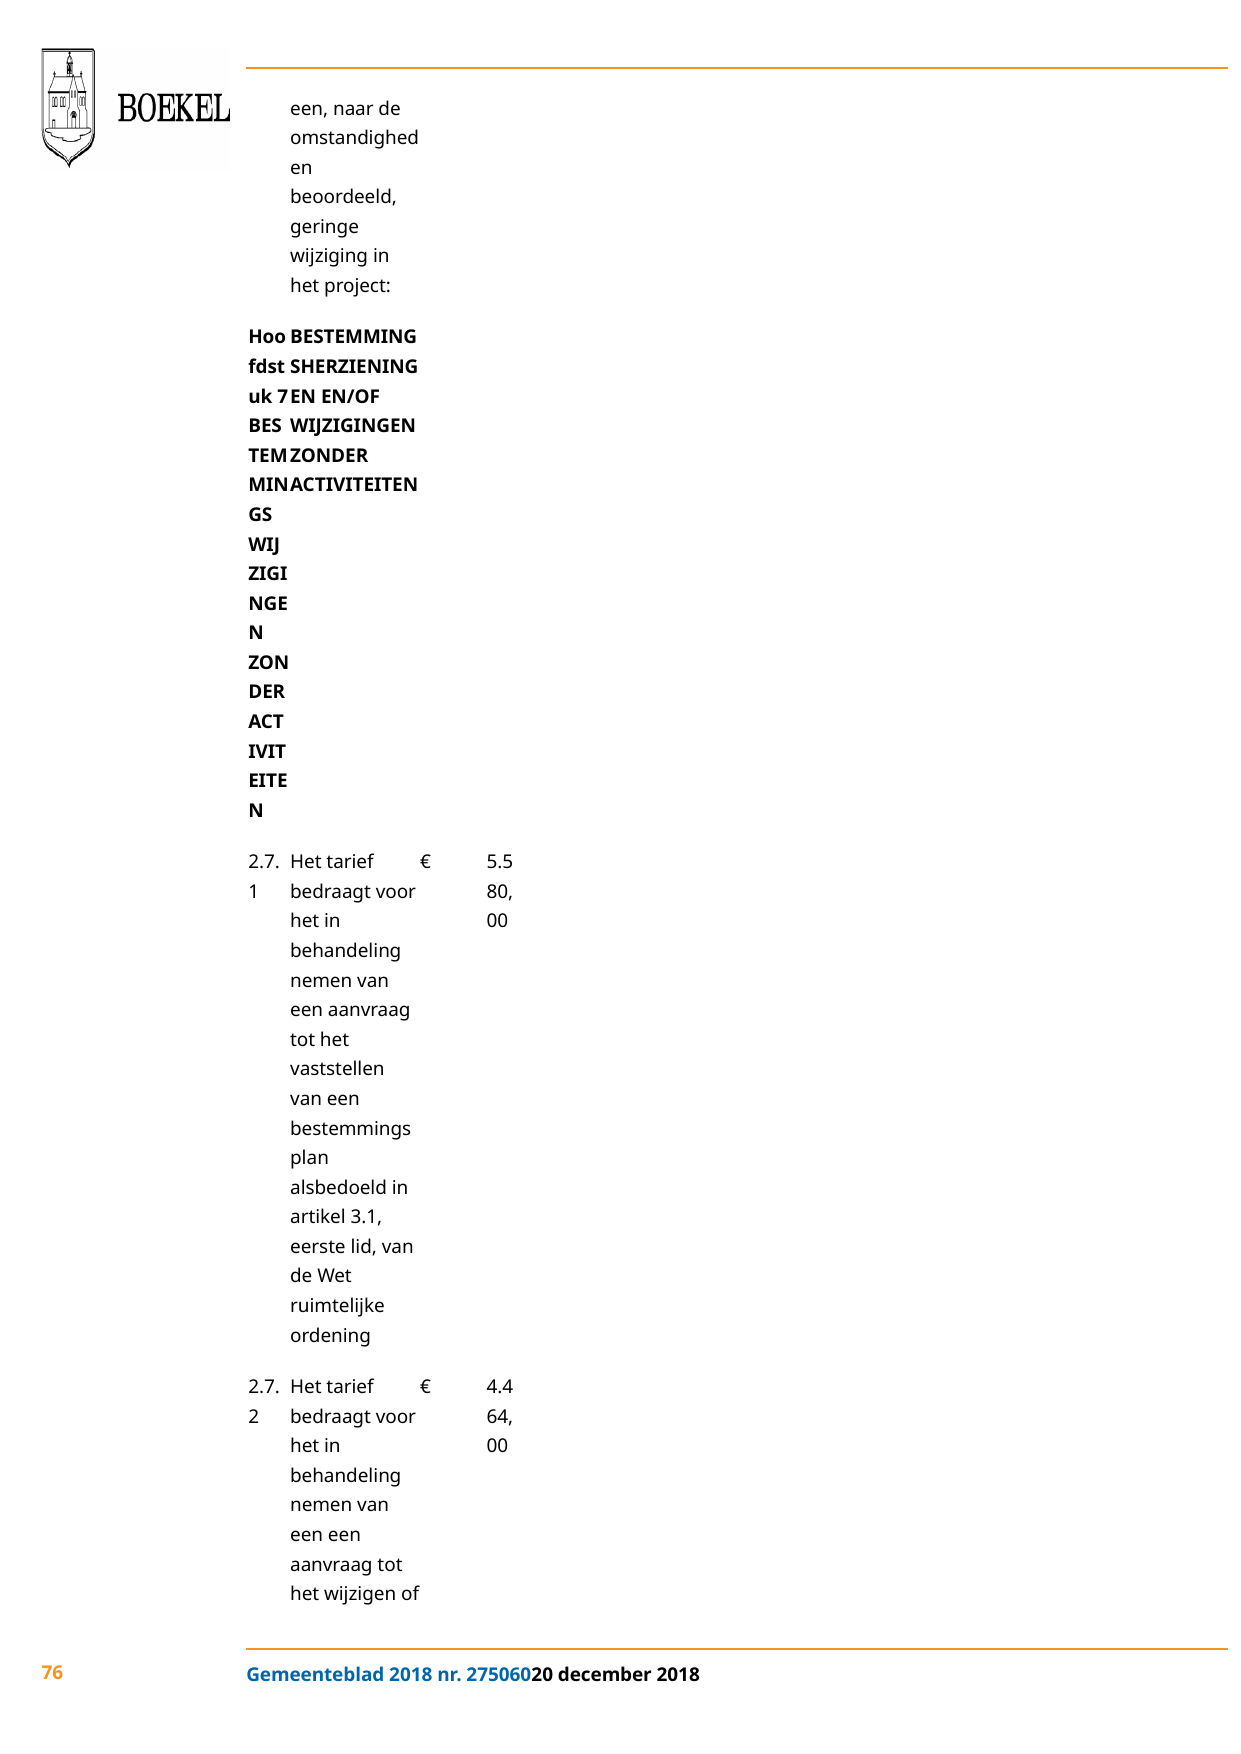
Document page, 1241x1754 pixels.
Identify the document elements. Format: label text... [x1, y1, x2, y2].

table_cell [885, 298, 919, 324]
table_cell [1019, 849, 1052, 1348]
table_cell [586, 849, 619, 1348]
table_cell [653, 823, 686, 848]
table_cell [520, 849, 553, 1348]
table_cell [620, 1373, 653, 1606]
table_cell [453, 95, 486, 298]
table_cell [852, 1373, 885, 1606]
table_cell [819, 1373, 852, 1606]
table_cell [719, 849, 752, 1348]
table_cell [1085, 849, 1118, 1348]
table_cell [620, 95, 653, 298]
table_cell [290, 298, 420, 324]
table_cell [586, 1373, 619, 1606]
table_cell [852, 95, 885, 298]
table_cell [520, 298, 553, 324]
table_cell [719, 298, 752, 324]
table_cell [719, 1348, 752, 1373]
table_cell [553, 1348, 586, 1373]
table_cell [719, 1373, 752, 1606]
table_cell [1118, 95, 1152, 298]
table_cell [553, 95, 586, 298]
table_cell [985, 1348, 1018, 1373]
table_cell [819, 849, 852, 1348]
table_cell [453, 849, 486, 1348]
table_cell Hoofdstuk 7 BESTEMMINGSWIJZIGINGEN ZONDER ACTIVITEITEN [248, 324, 290, 823]
table_cell [290, 1348, 420, 1373]
table_cell [553, 298, 586, 324]
table_cell [919, 823, 952, 848]
table_cell [985, 95, 1018, 298]
table_cell [1085, 324, 1118, 823]
table_cell [1052, 95, 1085, 298]
table_cell [420, 1348, 453, 1373]
table_cell [1118, 823, 1152, 848]
table_cell [1085, 298, 1118, 324]
table_cell [553, 324, 586, 823]
table_cell [686, 298, 719, 324]
table_cell [248, 298, 290, 324]
table_cell [753, 324, 786, 823]
table_cell [753, 1348, 786, 1373]
table_cell [620, 324, 653, 823]
table_cell [620, 823, 653, 848]
table_cell [1052, 1348, 1085, 1373]
table_cell [586, 298, 619, 324]
table_cell [1118, 1348, 1152, 1373]
picture [41, 47, 231, 172]
table_cell [420, 298, 453, 324]
table_cell [686, 849, 719, 1348]
table_cell [819, 1348, 852, 1373]
table_cell [1085, 823, 1118, 848]
table_cell [520, 1348, 553, 1373]
table_cell [753, 95, 786, 298]
table_cell [786, 324, 819, 823]
table_cell [952, 324, 985, 823]
table_cell [786, 823, 819, 848]
table_cell [719, 823, 752, 848]
table_cell [653, 324, 686, 823]
table_cell [1052, 849, 1085, 1348]
table_cell [553, 849, 586, 1348]
table_cell [1019, 298, 1052, 324]
table_cell [453, 1373, 486, 1606]
table_cell [520, 1373, 553, 1606]
table_cell [420, 823, 453, 848]
table_cell [919, 849, 952, 1348]
table_cell [753, 823, 786, 848]
table_cell [852, 823, 885, 848]
table_cell [486, 95, 520, 298]
table_cell [553, 823, 586, 848]
table_cell [885, 849, 919, 1348]
table_cell [290, 823, 420, 848]
table_cell [719, 324, 752, 823]
table_cell [653, 95, 686, 298]
table_cell [885, 324, 919, 823]
table_cell [852, 324, 885, 823]
table_cell [819, 823, 852, 848]
table_cell [586, 1348, 619, 1373]
table_cell € [420, 1373, 453, 1606]
table_cell [520, 95, 553, 298]
table_cell [952, 1348, 985, 1373]
table_cell [885, 1348, 919, 1373]
table_cell [453, 298, 486, 324]
table_cell een, naar de omstandigheden beoordeeld, geringe wijziging in het project: [290, 95, 420, 298]
table_cell [653, 298, 686, 324]
table_cell [885, 1373, 919, 1606]
table_cell [520, 324, 553, 823]
table_cell [686, 823, 719, 848]
table_cell [819, 298, 852, 324]
table_cell [952, 849, 985, 1348]
table_cell [653, 1348, 686, 1373]
table_cell [1052, 324, 1085, 823]
table_cell [1019, 1348, 1052, 1373]
table_cell [885, 95, 919, 298]
table_cell [248, 823, 290, 848]
table_cell Het tarief bedraagt voor het in behandeling nemen van een aanvraag tot het vaststellen van een bestemmingsplan alsbedoeld in artikel 3.1, eerste lid, van de Wet ruimtelijke ordening [290, 849, 420, 1348]
table_cell [786, 1373, 819, 1606]
table_cell [786, 1348, 819, 1373]
table_cell [919, 1348, 952, 1373]
table_cell [819, 95, 852, 298]
table_cell [952, 95, 985, 298]
table_cell [753, 849, 786, 1348]
table_cell [1085, 1373, 1118, 1606]
table_cell [919, 324, 952, 823]
table_cell [1052, 823, 1085, 848]
table_cell 5.580,00 [486, 849, 520, 1348]
table_cell Het tarief bedraagt voor het in behandeling nemen van een een aanvraag tot het wijzigen of [290, 1373, 420, 1606]
table_cell [420, 324, 453, 823]
table_cell [985, 823, 1018, 848]
table_cell [985, 1373, 1018, 1606]
table_cell [1118, 849, 1152, 1348]
table_cell [1118, 324, 1152, 823]
table_cell [985, 298, 1018, 324]
table_cell [586, 95, 619, 298]
table_cell [686, 1373, 719, 1606]
table_cell BESTEMMINGSHERZIENINGEN EN/OF WIJZIGINGEN ZONDER ACTIVITEITEN [290, 324, 420, 823]
table_cell [885, 823, 919, 848]
table_cell [653, 1373, 686, 1606]
table_cell [952, 1373, 985, 1606]
table_cell [653, 849, 686, 1348]
table_cell [1019, 95, 1052, 298]
table_cell [719, 95, 752, 298]
table_cell [1052, 1373, 1085, 1606]
table_cell [786, 849, 819, 1348]
table_cell [520, 823, 553, 848]
table_cell [952, 823, 985, 848]
table_cell [786, 95, 819, 298]
table_cell [248, 1348, 290, 1373]
table_cell [620, 849, 653, 1348]
table_cell [786, 298, 819, 324]
table_cell [486, 823, 520, 848]
table_cell 2.7.2 [248, 1373, 290, 1606]
table_cell [486, 298, 520, 324]
table_cell [686, 1348, 719, 1373]
table_cell [753, 298, 786, 324]
table_cell [753, 1373, 786, 1606]
table_cell € [420, 849, 453, 1348]
table_cell [486, 324, 520, 823]
table_cell [620, 1348, 653, 1373]
table_cell [248, 95, 290, 298]
table_cell [985, 849, 1018, 1348]
table_cell [1118, 298, 1152, 324]
table_cell [620, 298, 653, 324]
table_cell [686, 324, 719, 823]
table_cell [453, 324, 486, 823]
table_cell [1019, 324, 1052, 823]
table_cell [1118, 1373, 1152, 1606]
table_cell 4.464,00 [486, 1373, 520, 1606]
table_cell [1085, 95, 1118, 298]
table_cell [553, 1373, 586, 1606]
table_cell [1085, 1348, 1118, 1373]
table_cell 2.7.1 [248, 849, 290, 1348]
table_cell [586, 823, 619, 848]
table_cell [453, 823, 486, 848]
table_cell [1019, 1373, 1052, 1606]
table_cell [586, 324, 619, 823]
table_cell [486, 1348, 520, 1373]
table_cell [985, 324, 1018, 823]
table_cell [852, 849, 885, 1348]
table_cell [1052, 298, 1085, 324]
table_cell [453, 1348, 486, 1373]
table_cell [919, 298, 952, 324]
table_cell [1019, 823, 1052, 848]
table_cell [952, 298, 985, 324]
table_cell [686, 95, 719, 298]
table_cell [852, 298, 885, 324]
table_cell [819, 324, 852, 823]
table_cell [852, 1348, 885, 1373]
table_cell [919, 1373, 952, 1606]
table_cell [420, 95, 453, 298]
table_cell [919, 95, 952, 298]
